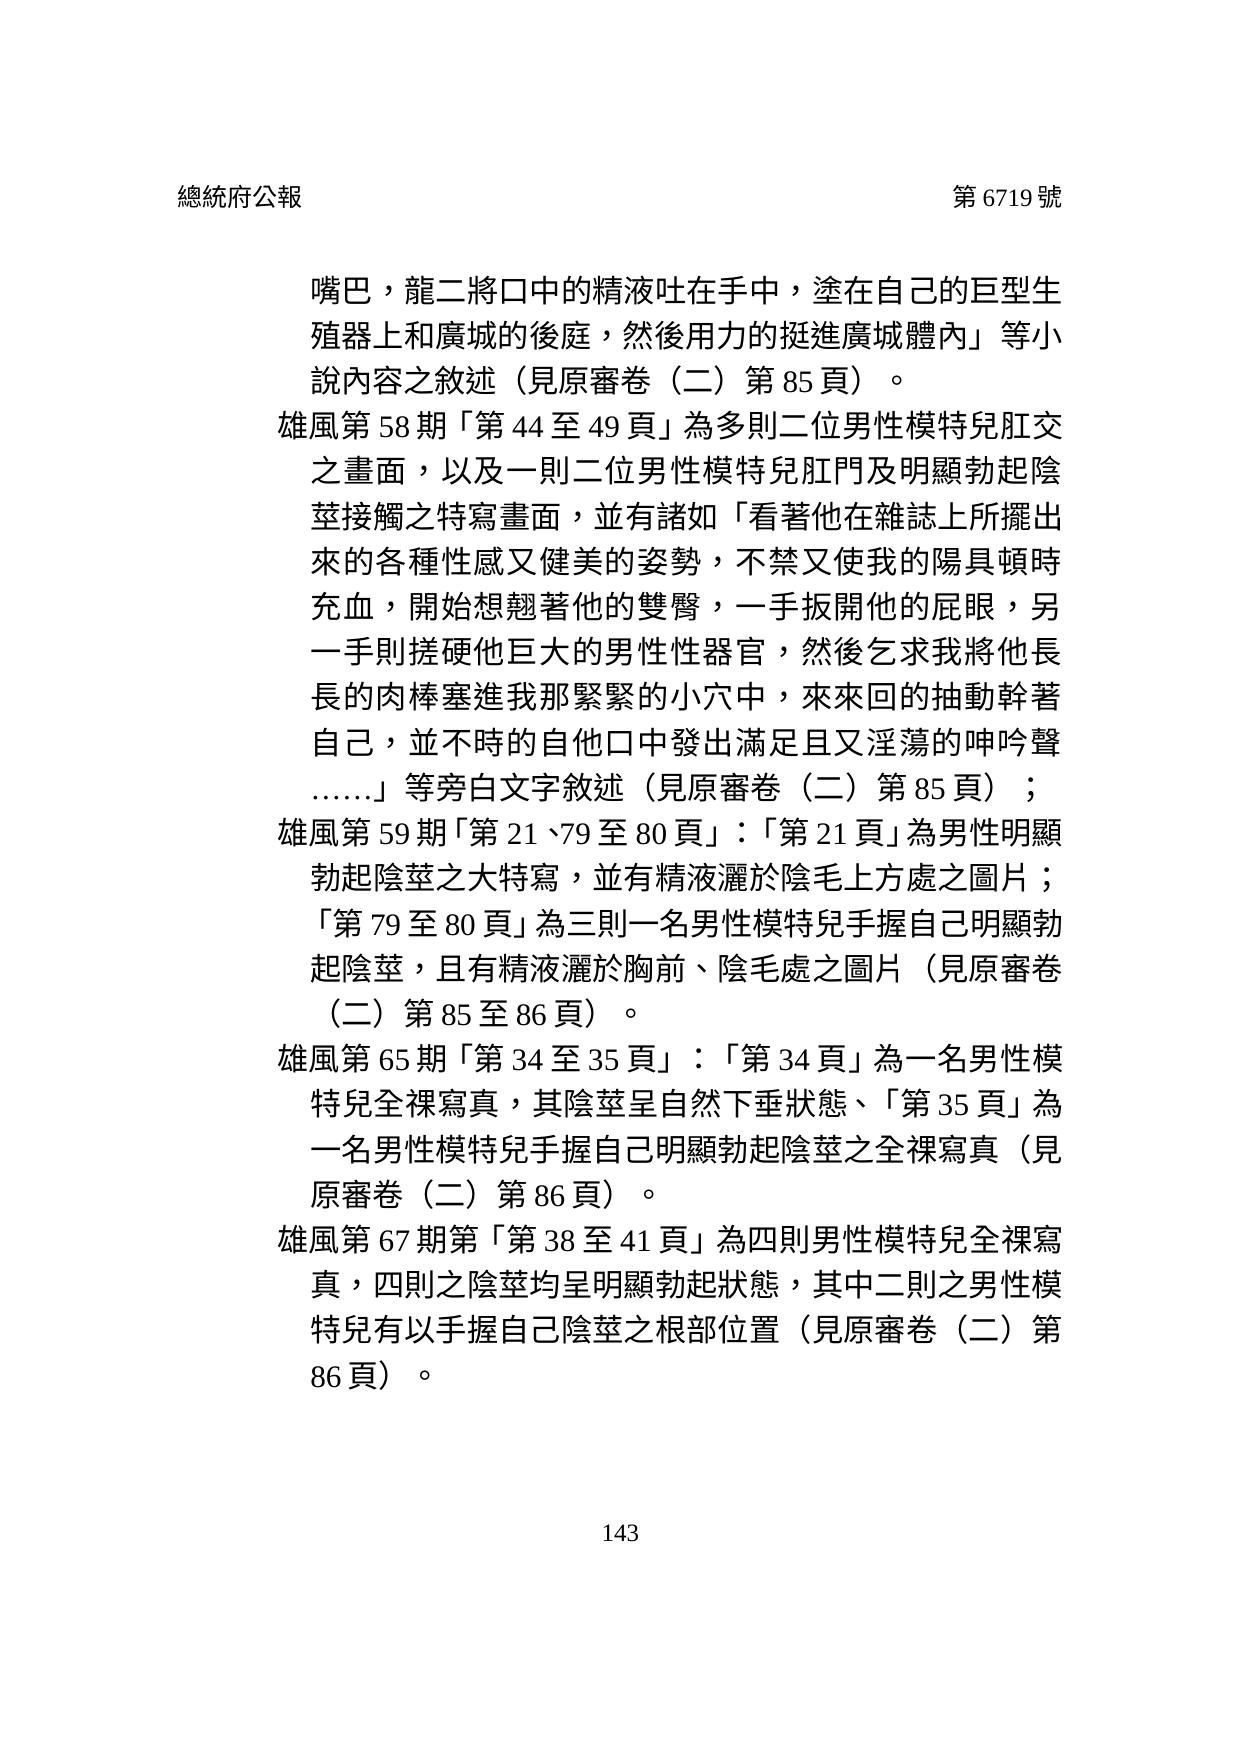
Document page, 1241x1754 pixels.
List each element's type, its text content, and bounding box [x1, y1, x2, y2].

text 雄風第59期「第21、79至80頁」：「第21頁」為男性明顯勃起陰莖之大特寫，並有精液灑於陰毛上方處之圖片；「第79至80頁」為三則一名男性模特兒手握自己明顯勃起陰莖，且有精液灑於胸前、陰毛處之圖片（見原審卷（二）第85至86頁）。 [277, 808, 1063, 1034]
text 雄風第65期「第34至35頁」：「第34頁」為一名男性模特兒全祼寫真，其陰莖呈自然下垂狀態、「第35頁」為一名男性模特兒手握自己明顯勃起陰莖之全祼寫真（見原審卷（二）第86頁）。 [277, 1034, 1063, 1215]
text 嘴巴，龍二將口中的精液吐在手中，塗在自己的巨型生殖器上和廣城的後庭，然後用力的挺進廣城體內」等小說內容之敘述（見原審卷（二）第85頁）。 [277, 266, 1063, 401]
text 雄風第67期第「第38至41頁」為四則男性模特兒全祼寫真，四則之陰莖均呈明顯勃起狀態，其中二則之男性模特兒有以手握自己陰莖之根部位置（見原審卷（二）第86頁）。 [277, 1215, 1063, 1396]
text 雄風第58期「第44至49頁」為多則二位男性模特兒肛交之畫面，以及一則二位男性模特兒肛門及明顯勃起陰莖接觸之特寫畫面，並有諸如「看著他在雜誌上所擺出來的各種性感又健美的姿勢，不禁又使我的陽具頓時充血，開始想翹著他的雙臀，一手扳開他的屁眼，另一手則搓硬他巨大的男性性器官，然後乞求我將他長長的肉棒塞進我那緊緊的小穴中，來來回的抽動幹著自己，並不時的自他口中發出滿足且又淫蕩的呻吟聲……」等旁白文字敘述（見原審卷（二）第85頁）； [277, 401, 1063, 808]
